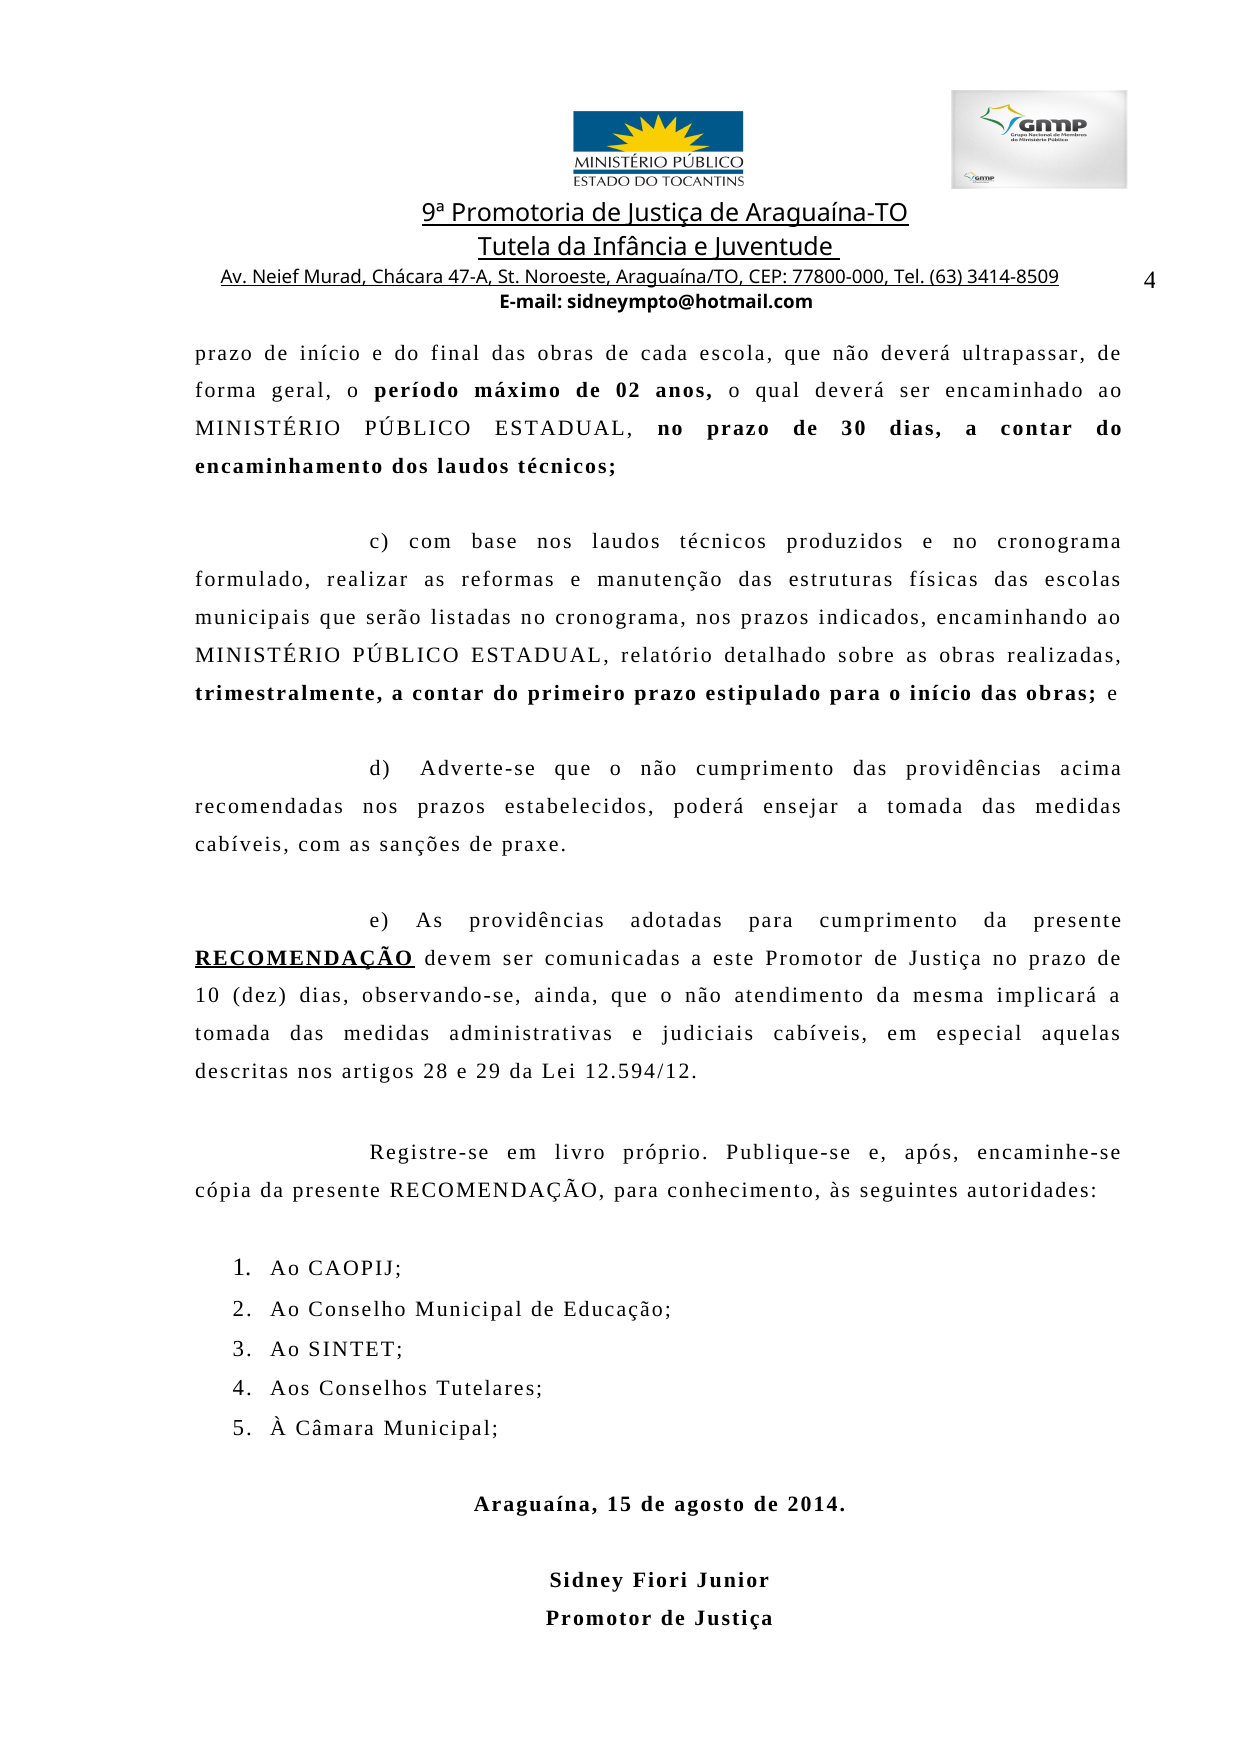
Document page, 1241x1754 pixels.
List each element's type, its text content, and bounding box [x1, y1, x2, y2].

text c) com base nos laudos técnicos produzidos e no cronograma formulado, realizar as reformas e manutenção das estruturas físicas das escolas municipais que serão listadas no cronograma, nos prazos indicados, encaminhando ao MINISTÉRIO PÚBLICO ESTADUAL, relatório detalhado sobre as obras realizadas, trimestralmente, a contar do primeiro prazo estipulado para o início das obras; e [195, 528, 1122, 705]
text Sidney Fiori Junior [195, 1567, 1122, 1592]
list À Câmara Municipal; [232, 1414, 1122, 1440]
text prazo de início e do final das obras de cada escola, que não deverá ultrapassar, de forma geral, o período máximo de 02 anos, o qual deverá ser encaminhado ao MINISTÉRIO PÚBLICO ESTADUAL, no prazo de 30 dias, a contar do encaminhamento dos laudos técnicos; [195, 339, 1122, 478]
text e) As providências adotadas para cumprimento da presente RECOMENDAÇÃO devem ser comunicadas a este Promotor de Justiça no prazo de 10 (dez) dias, observando-se, ainda, que o não atendimento da mesma implicará a tomada das medidas administrativas e judiciais cabíveis, em especial aquelas descritas nos artigos 28 e 29 da Lei 12.594/12. [195, 907, 1122, 1083]
picture [951, 90, 1128, 189]
list Ao SINTET; [232, 1335, 1122, 1361]
list Ao Conselho Municipal de Educação; [232, 1295, 1122, 1322]
text d) Adverte-se que o não cumprimento das providências acima recomendadas nos prazos estabelecidos, poderá ensejar a tomada das medidas cabíveis, com as sanções de praxe. [195, 755, 1122, 856]
list Aos Conselhos Tutelares; [232, 1374, 1122, 1401]
text Promotor de Justiça [195, 1604, 1122, 1630]
text Registre-se em livro próprio. Publique-se e, após, encaminhe-se cópia da presente RECOMENDAÇÃO, para conhecimento, às seguintes autoridades: [195, 1139, 1122, 1202]
text Araguaína, 15 de agosto de 2014. [195, 1491, 1122, 1516]
list Ao CAOPIJ; [232, 1252, 1122, 1281]
picture [573, 111, 744, 186]
